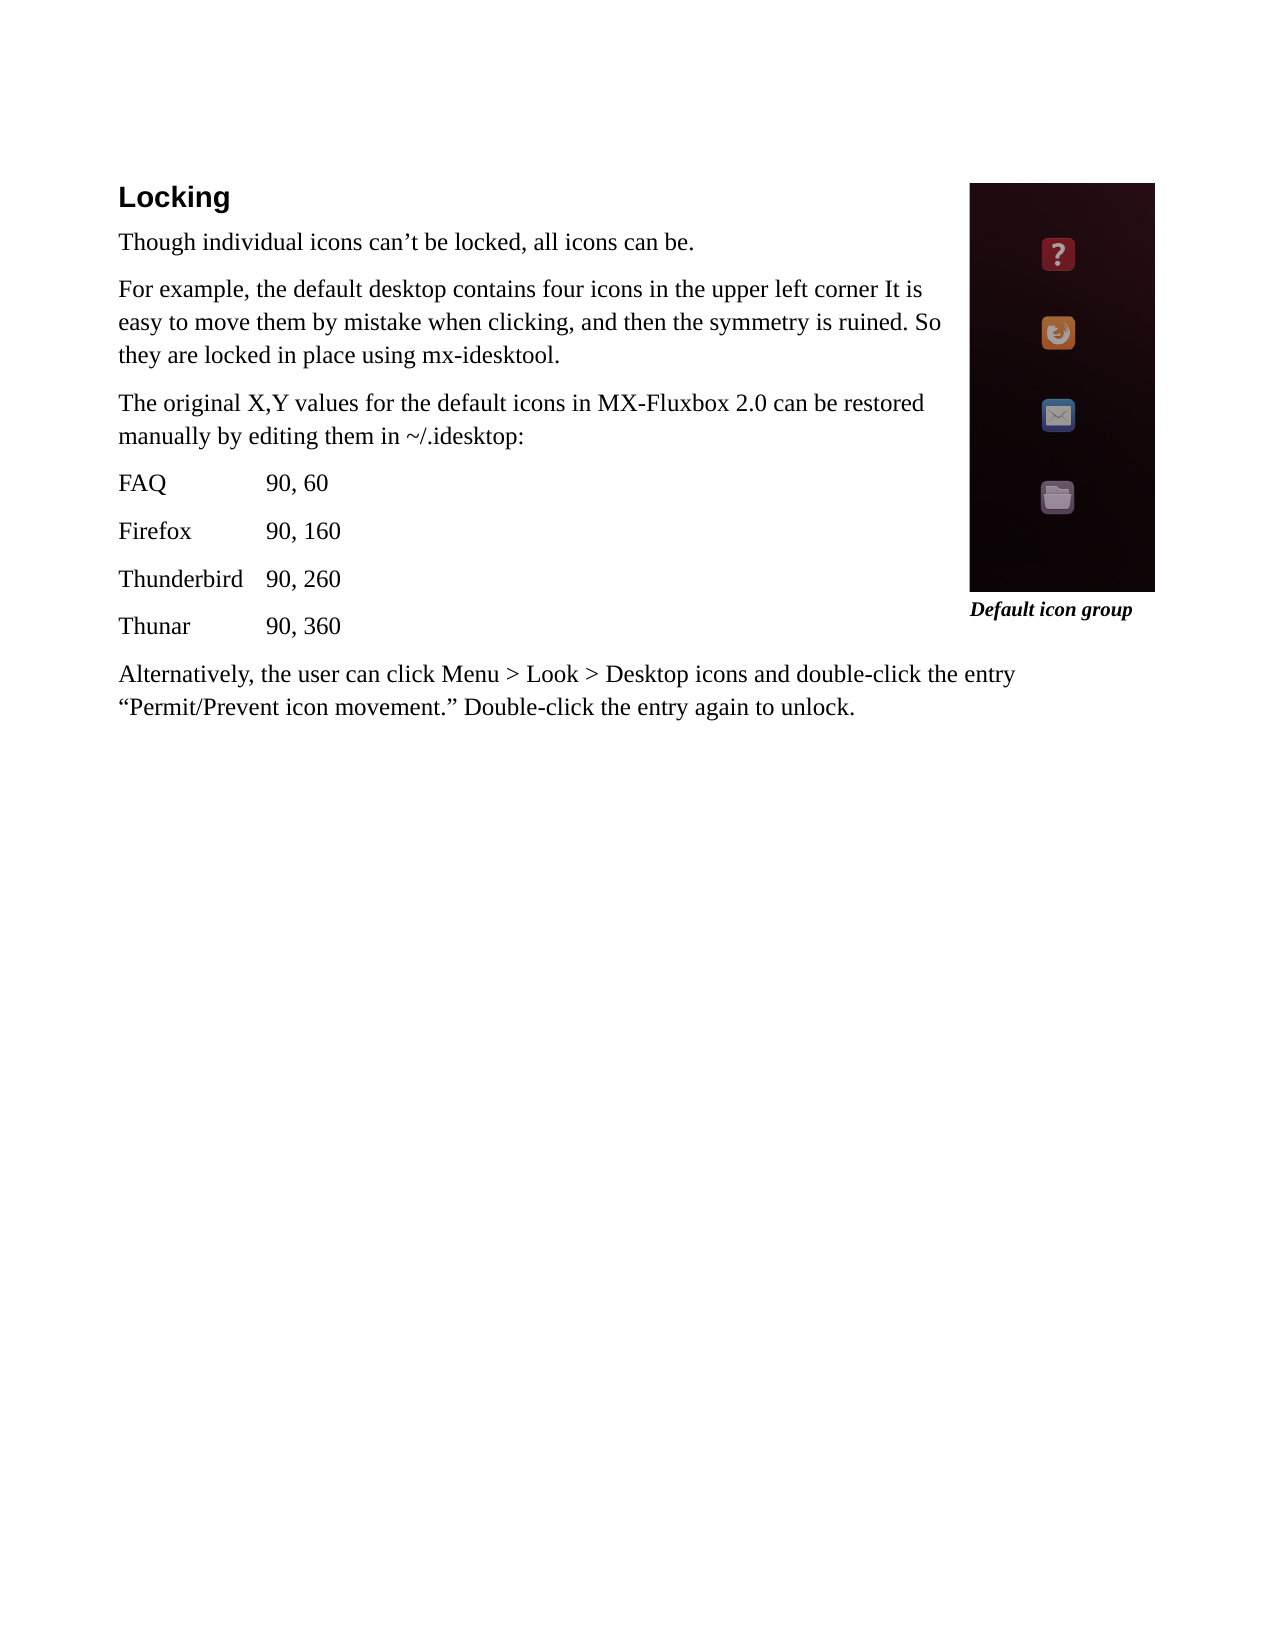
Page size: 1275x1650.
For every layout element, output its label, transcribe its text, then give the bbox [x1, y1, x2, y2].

picture [969, 183, 1155, 592]
subtitle Locking [118, 171, 1157, 214]
text The original X,Y values for the default icons in MX-Fluxbox 2.0 can be restored manually by editing them in ~/.idesktop: [118, 388, 969, 449]
text Though individual icons can’t be locked, all icons can be. [118, 227, 969, 255]
text Thunar 90, 360 [118, 611, 1157, 640]
text For example, the default desktop contains four icons in the upper left corner It is easy to move them by mistake when clicking, and then the symmetry is ruined. So they are locked in place using mx-idesktool. [118, 274, 969, 369]
text Alternatively, the user can click Menu > Look > Desktop icons and double-click the entry “Permit/Prevent icon movement.” Double-click the entry again to unlock. [118, 659, 1157, 721]
text Thunderbird 90, 260 [118, 564, 969, 592]
text FAQ 90, 60 [118, 468, 969, 497]
text Firefox 90, 160 [118, 516, 969, 545]
text Default icon group [969, 592, 1155, 621]
